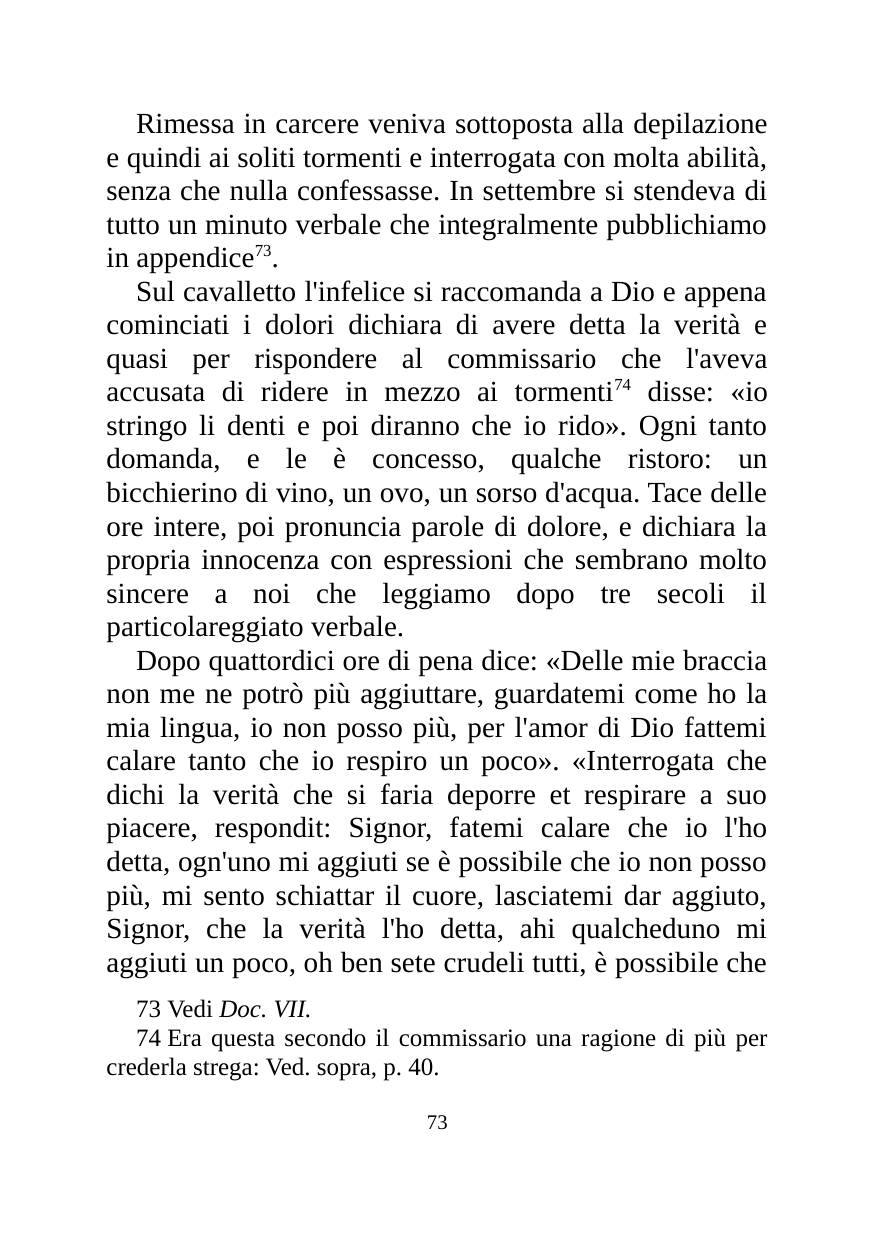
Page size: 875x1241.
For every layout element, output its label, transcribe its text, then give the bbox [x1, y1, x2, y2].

text Era questa secondo il commissario una ragione di più per crederla strega: Ved. sopra, p. 40. [106, 1023, 768, 1080]
text Sul cavalletto l'infelice si raccomanda a Dio e appena cominciati i dolori dichiara di avere detta la verità e quasi per rispondere al commissario che l'aveva accusata di ridere in mezzo ai tormenti disse: «io stringo li denti e poi diranno che io rido». Ogni tanto domanda, e le è concesso, qualche ristoro: un bicchierino di vino, un ovo, un sorso d'acqua. Tace delle ore intere, poi pronuncia parole di dolore, e dichiara la propria innocenza con espressioni che sembrano molto sincere a noi che leggiamo dopo tre secoli il particolareggiato verbale. [106, 274, 768, 643]
text Vedi Doc. VII. [106, 994, 768, 1023]
text Dopo quattordici ore di pena dice: «Delle mie braccia non me ne potrò più aggiuttare, guardatemi come ho la mia lingua, io non posso più, per l'amor di Dio fattemi calare tanto che io respiro un poco». «Interrogata che dichi la verità che si faria deporre et respirare a suo piacere, respondit: Signor, fatemi calare che io l'ho detta, ogn'uno mi aggiuti se è possibile che io non posso più, mi sento schiattar il cuore, lasciatemi dar aggiuto, Signor, che la verità l'ho detta, ahi qualcheduno mi aggiuti un poco, oh ben sete crudeli tutti, è possibile che [106, 643, 768, 978]
text Rimessa in carcere veniva sottoposta alla depilazione e quindi ai soliti tormenti e interrogata con molta abilità, senza che nulla confessasse. In settembre si stendeva di tutto un minuto verbale che integralmente pubblichiamo in appendice. [106, 106, 768, 274]
